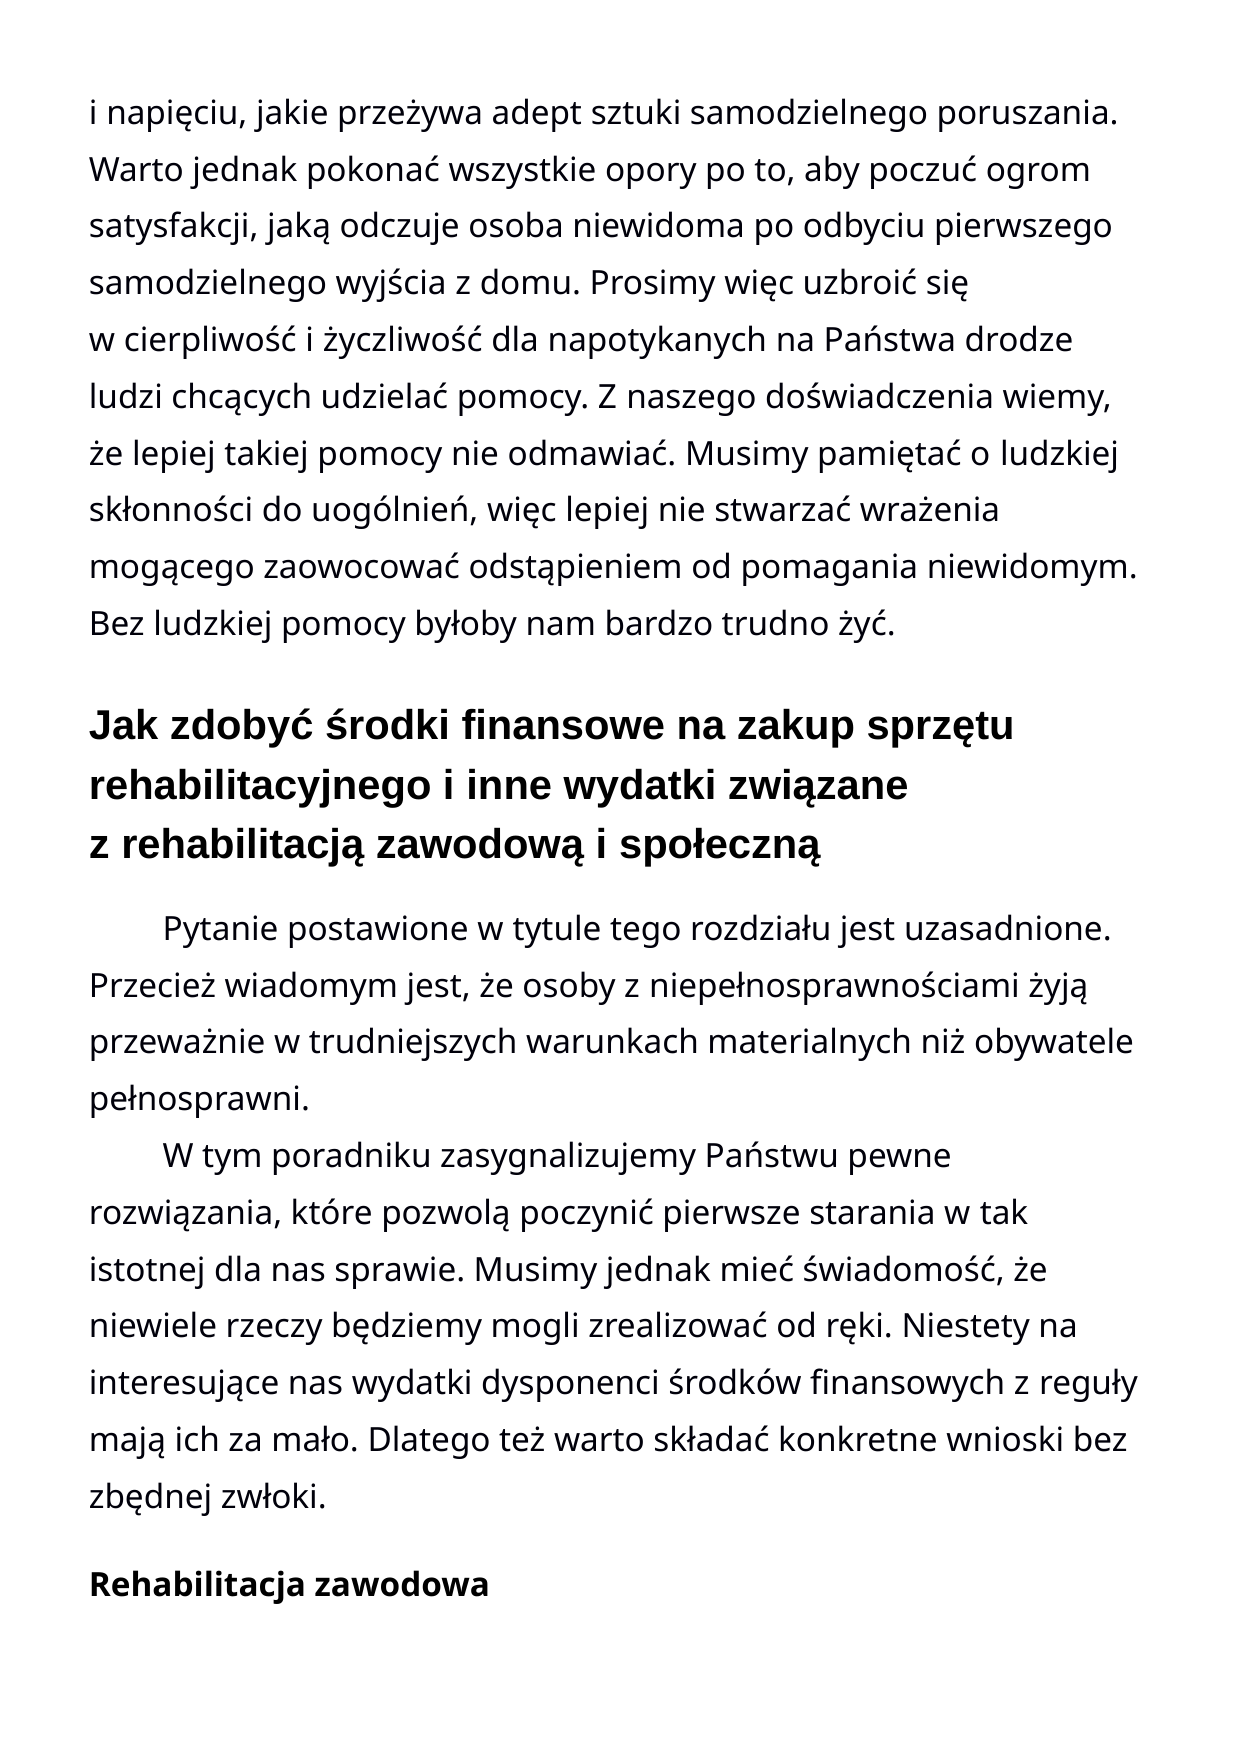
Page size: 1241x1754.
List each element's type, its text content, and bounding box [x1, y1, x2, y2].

text i napięciu, jakie przeżywa adept sztuki samodzielnego poruszania. Warto jednak pokonać wszystkie opory po to, aby poczuć ogrom satysfakcji, jaką odczuje osoba niewidoma po odbyciu pierwszego samodzielnego wyjścia z domu. Prosimy więc uzbroić się w cierpliwość i życzliwość dla napotykanych na Państwa drodze ludzi chcących udzielać pomocy. Z naszego doświadczenia wiemy, że lepiej takiej pomocy nie odmawiać. Musimy pamiętać o ludzkiej skłonności do uogólnień, więc lepiej nie stwarzać wrażenia mogącego zaowocować odstąpieniem od pomagania niewidomym. Bez ludzkiej pomocy byłoby nam bardzo trudno żyć. [89, 89, 1152, 645]
subtitle Jak zdobyć środki finansowe na zakup sprzętu rehabilitacyjnego i inne wydatki związane z rehabilitacją zawodową i społeczną [89, 700, 1152, 868]
text Pytanie postawione w tytule tego rozdziału jest uzasadnione. Przecież wiadomym jest, że osoby z niepełnosprawnościami żyją przeważnie w trudniejszych warunkach materialnych niż obywatele pełnosprawni. [89, 905, 1152, 1121]
text W tym poradniku zasygnalizujemy Państwu pewne rozwiązania, które pozwolą poczynić pierwsze starania w tak istotnej dla nas sprawie. Musimy jednak mieć świadomość, że niewiele rzeczy będziemy mogli zrealizować od ręki. Niestety na interesujące nas wydatki dysponenci środków finansowych z reguły mają ich za mało. Dlatego też warto składać konkretne wnioski bez zbędnej zwłoki. [89, 1132, 1152, 1518]
subtitle Rehabilitacja zawodowa [89, 1561, 1152, 1606]
